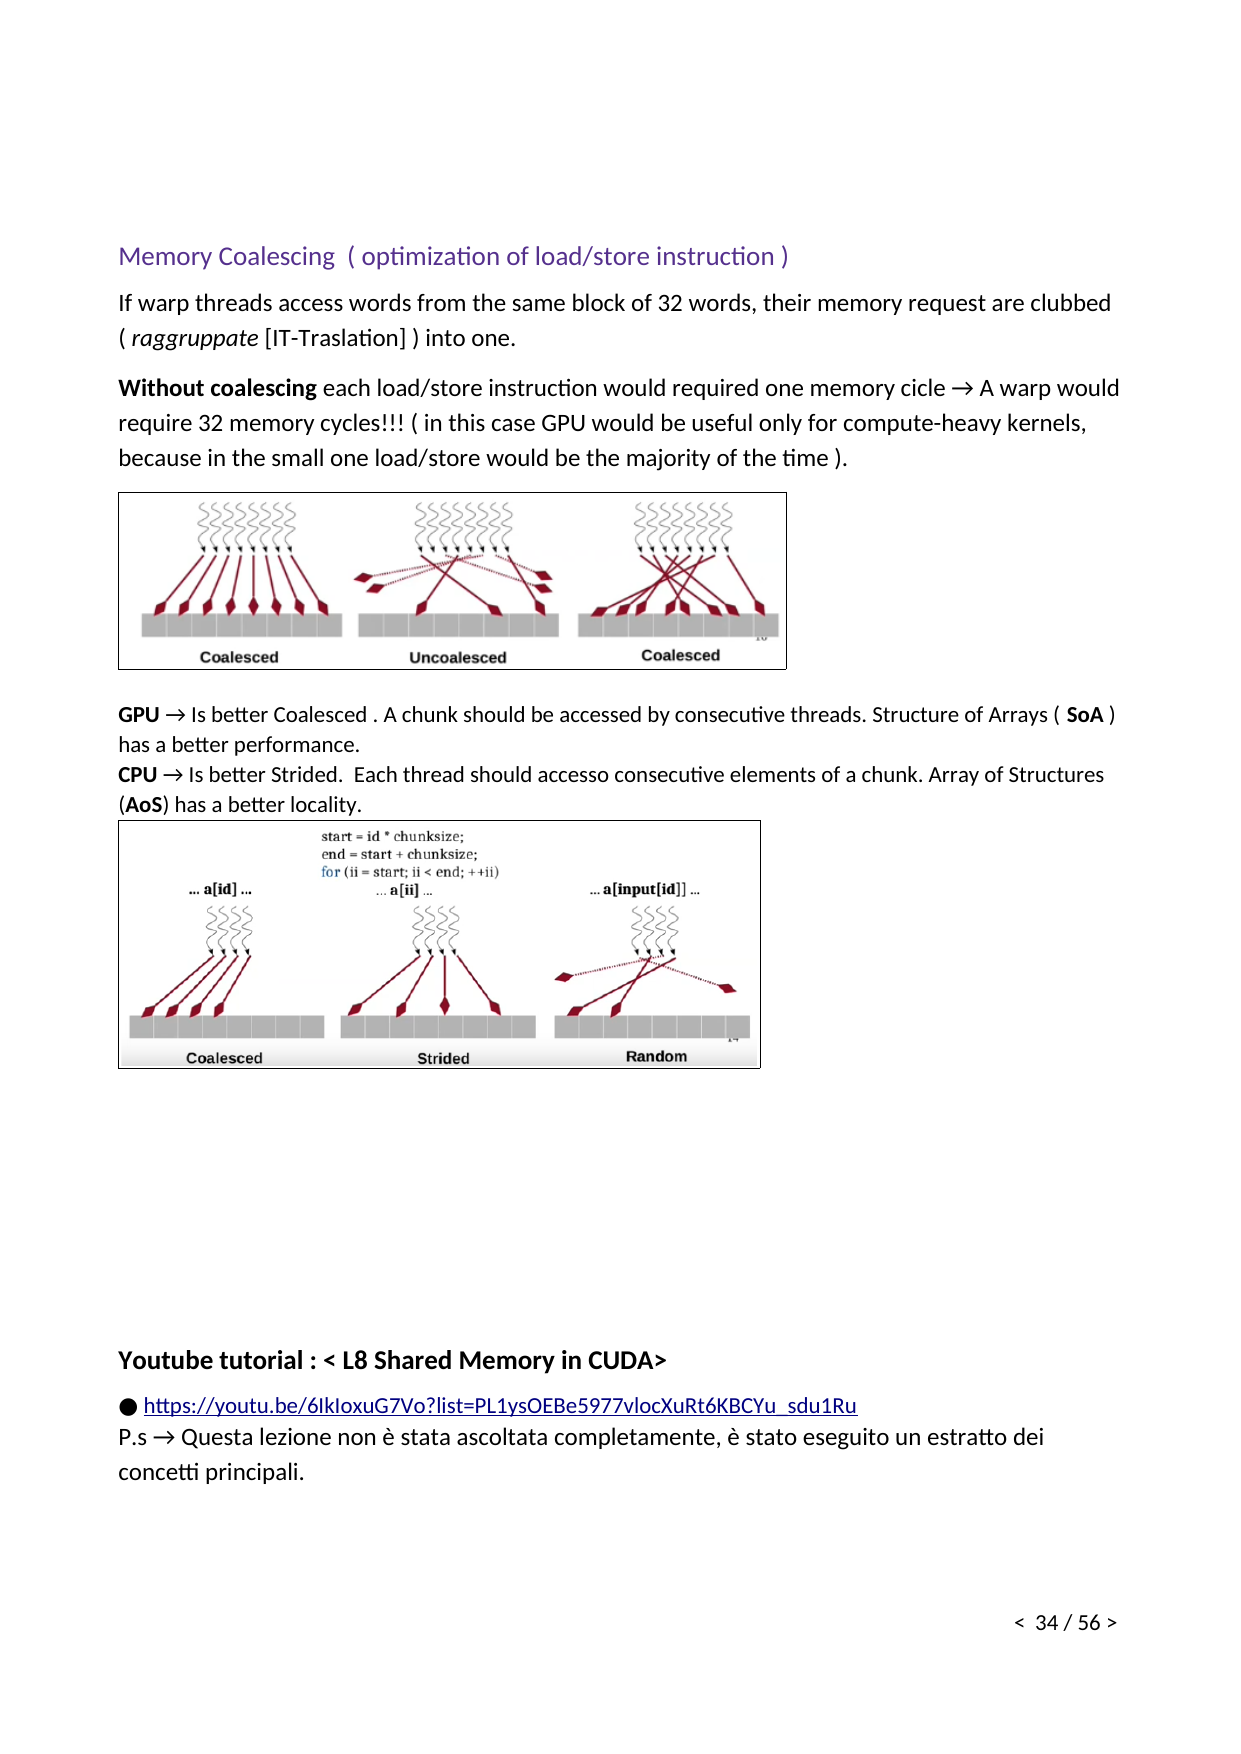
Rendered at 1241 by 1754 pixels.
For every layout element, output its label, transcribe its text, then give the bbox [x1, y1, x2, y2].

text P.s → Questa lezione non è stata ascoltata completamente, è stato eseguito un estratto dei concetti principali. [118, 1421, 1122, 1486]
picture [121, 823, 757, 1066]
text GPU → Is better Coalesced . A chunk should be accessed by consecutive threads. Structure of Arrays ( SoA ) has a better performance. [118, 700, 1122, 758]
text CPU → Is better Strided. Each thread should accesso consecutive elements of a chunk. Array of Structures (AoS) has a better locality. [118, 760, 1122, 818]
subtitle Memory Coalescing ( optimization of load/store instruction ) [118, 239, 1122, 273]
text If warp threads access words from the same block of 32 words, their memory request are clubbed ( raggruppate [IT-Traslation] ) into one. [118, 287, 1122, 353]
text ● https://youtu.be/6IkIoxuG7Vo?list=PL1ysOEBe5977vlocXuRt6KBCYu_sdu1Ru [118, 1391, 1122, 1419]
text Without coalescing each load/store instruction would required one memory cicle → A warp would require 32 memory cycles!!! ( in this case GPU would be useful only for compute-heavy kernels, because in the small one load/store would be the majority of the time ). [118, 372, 1122, 472]
picture [121, 494, 784, 666]
subtitle Youtube tutorial : < L8 Shared Memory in CUDA> [118, 1343, 1122, 1376]
